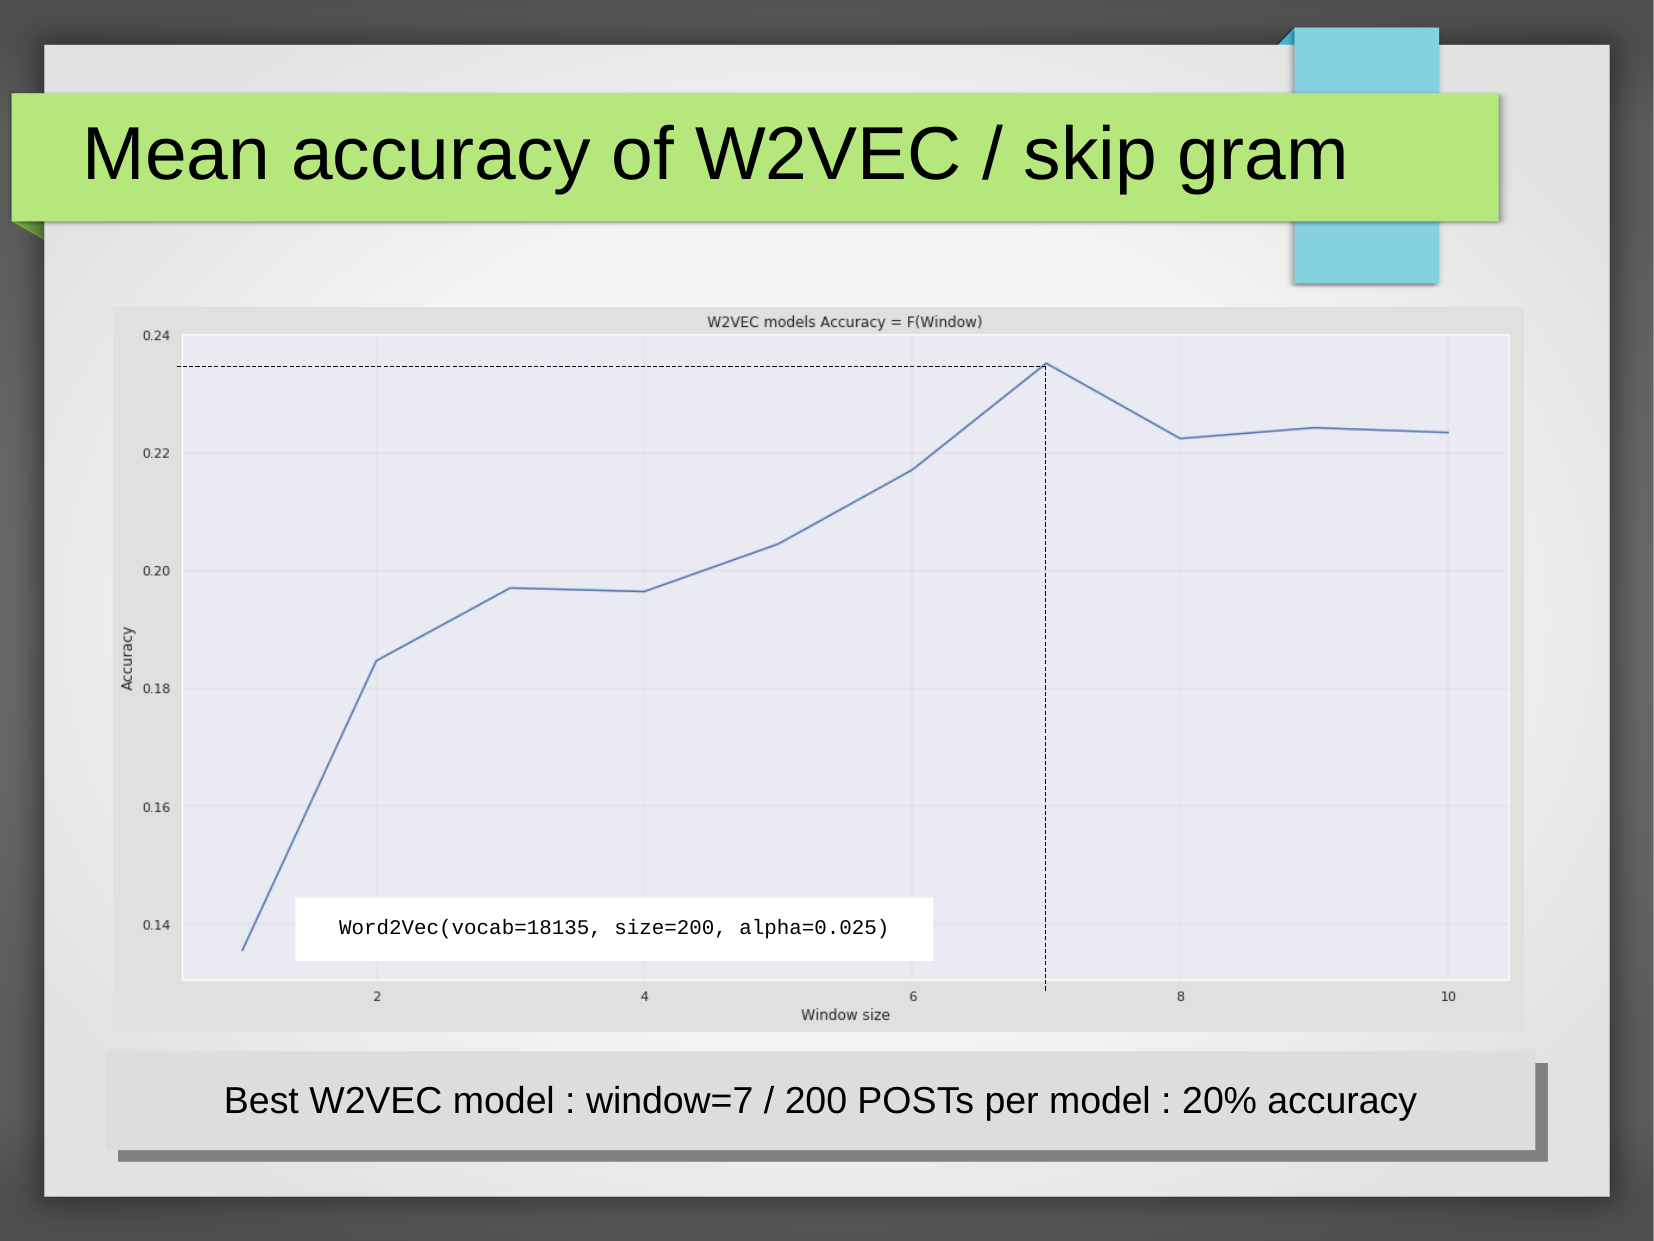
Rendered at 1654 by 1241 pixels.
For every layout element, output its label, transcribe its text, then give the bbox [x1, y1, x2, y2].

text_box Best W2VEC model : window=7 / 200 POSTs per model : 20% accuracy [106, 1051, 1536, 1151]
title Mean accuracy of W2VEC / skip gram [82, 94, 1418, 213]
picture [0, 0, 1654, 1241]
text_box Word2Vec(vocab=18135, size=200, alpha=0.025) [295, 897, 934, 961]
